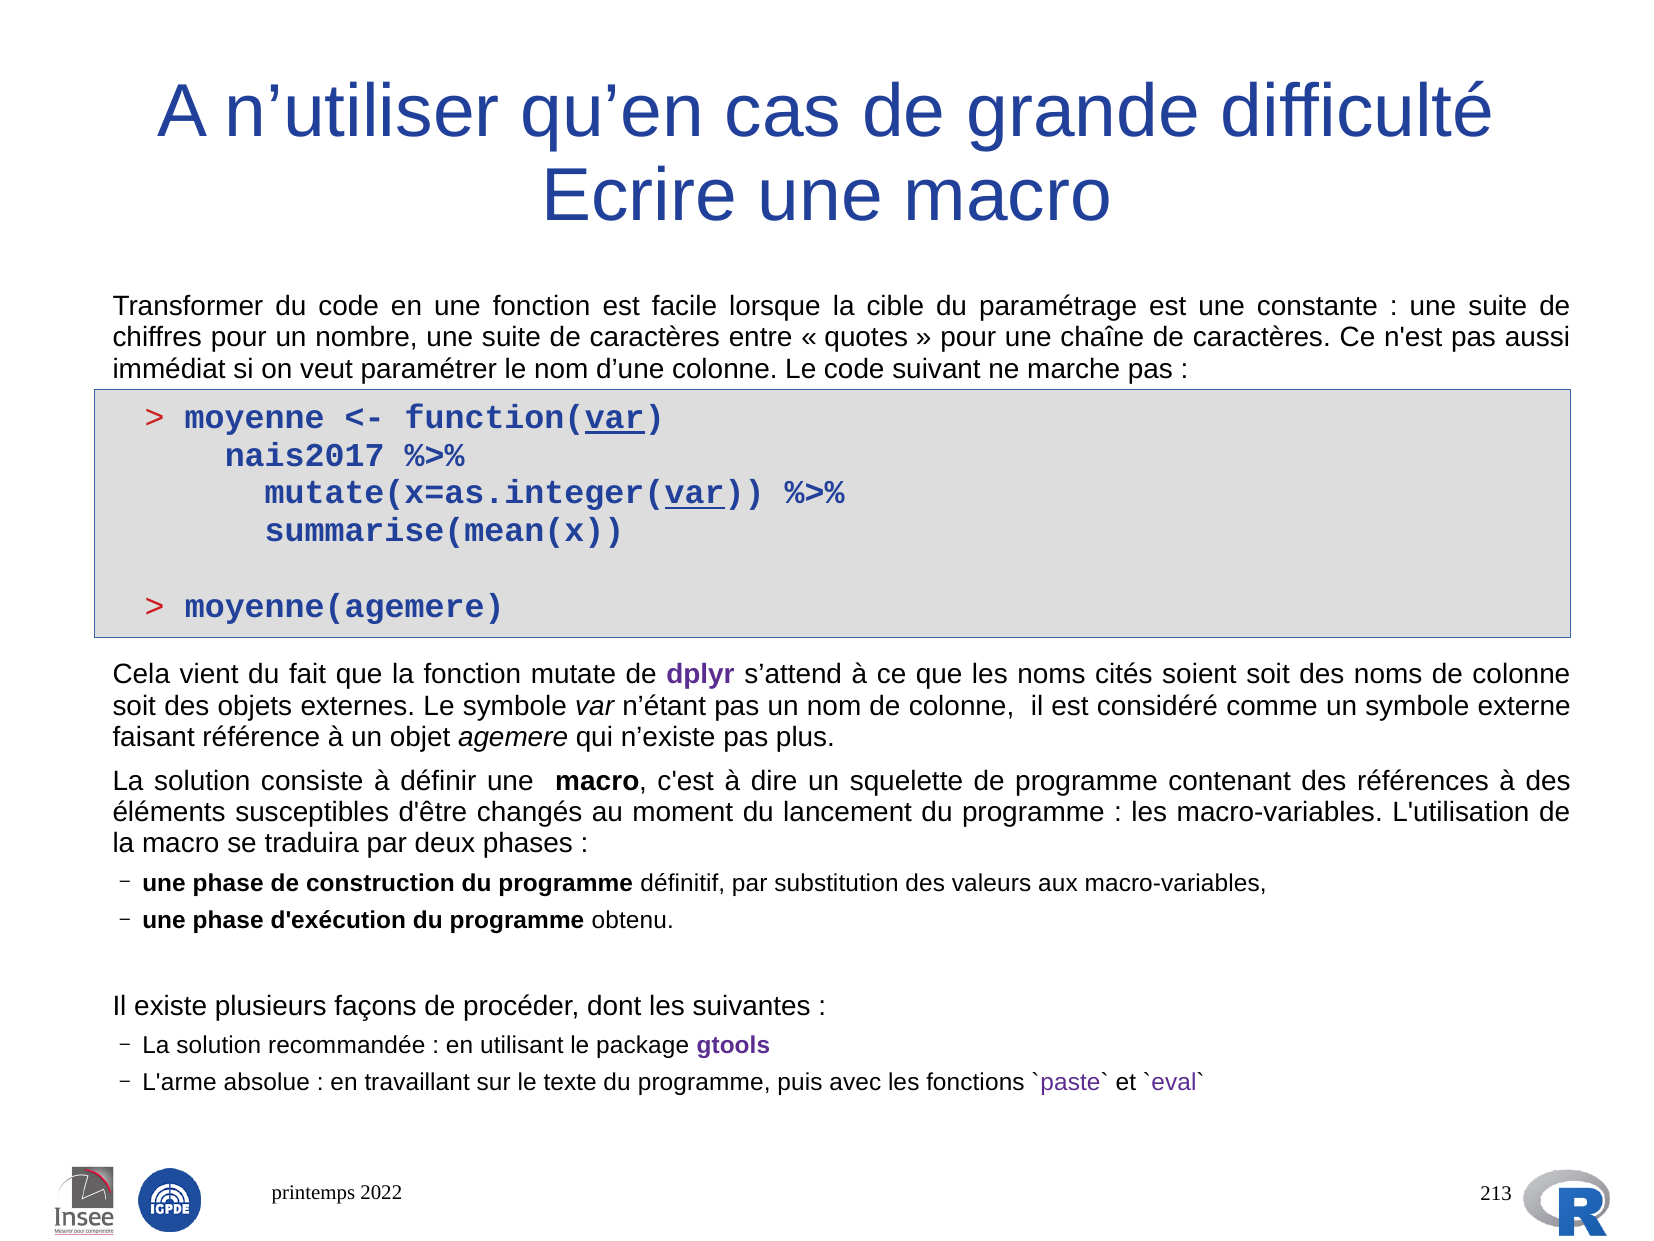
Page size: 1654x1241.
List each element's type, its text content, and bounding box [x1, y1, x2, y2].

list Transformer du code en une fonction est facile lorsque la cible du paramétrage est une constante : une suite de chiffres pour un nombre, une suite de caractères entre « quotes » pour une chaîne de caractères. Ce n'est pas aussi immédiat si on veut paramétrer le nom d’une colonne. Le code suivant ne marche pas : Cela vient du fait que la fonction mutate de dplyr s’attend à ce que les noms cités soient soit des noms de colonne soit des objets externes. Le symbole var n’étant pas un nom de colonne, il est considéré comme un symbole externe faisant référence à un objet agemere qui n’existe pas plus. La solution consiste à définir une macro, c'est à dire un squelette de programme contenant des références à des éléments susceptibles d'être changés au moment du lancement du programme : les macro-variables. L'utilisation de la macro se traduira par deux phases : une phase de construction du programme définitif, par substitution des valeurs aux macro-variables, une phase d'exécution du programme obtenu. Il existe plusieurs façons de procéder, dont les suivantes : La solution recommandée : en utilisant le package gtools L'arme absolue : en travaillant sur le texte du programme, puis avec les fonctions `paste` et `eval` [82, 290, 1571, 1099]
text_box > moyenne <- function(var) nais2017 %>% mutate(x=as.integer(var)) %>% summarise(mean(x)) > moyenne(agemere) [94, 389, 1571, 638]
picture [1523, 1169, 1610, 1236]
title A n’utiliser qu’en cas de grande difficulté Ecrire une macro [82, 49, 1571, 257]
picture [47, 1163, 120, 1236]
picture [138, 1168, 201, 1232]
